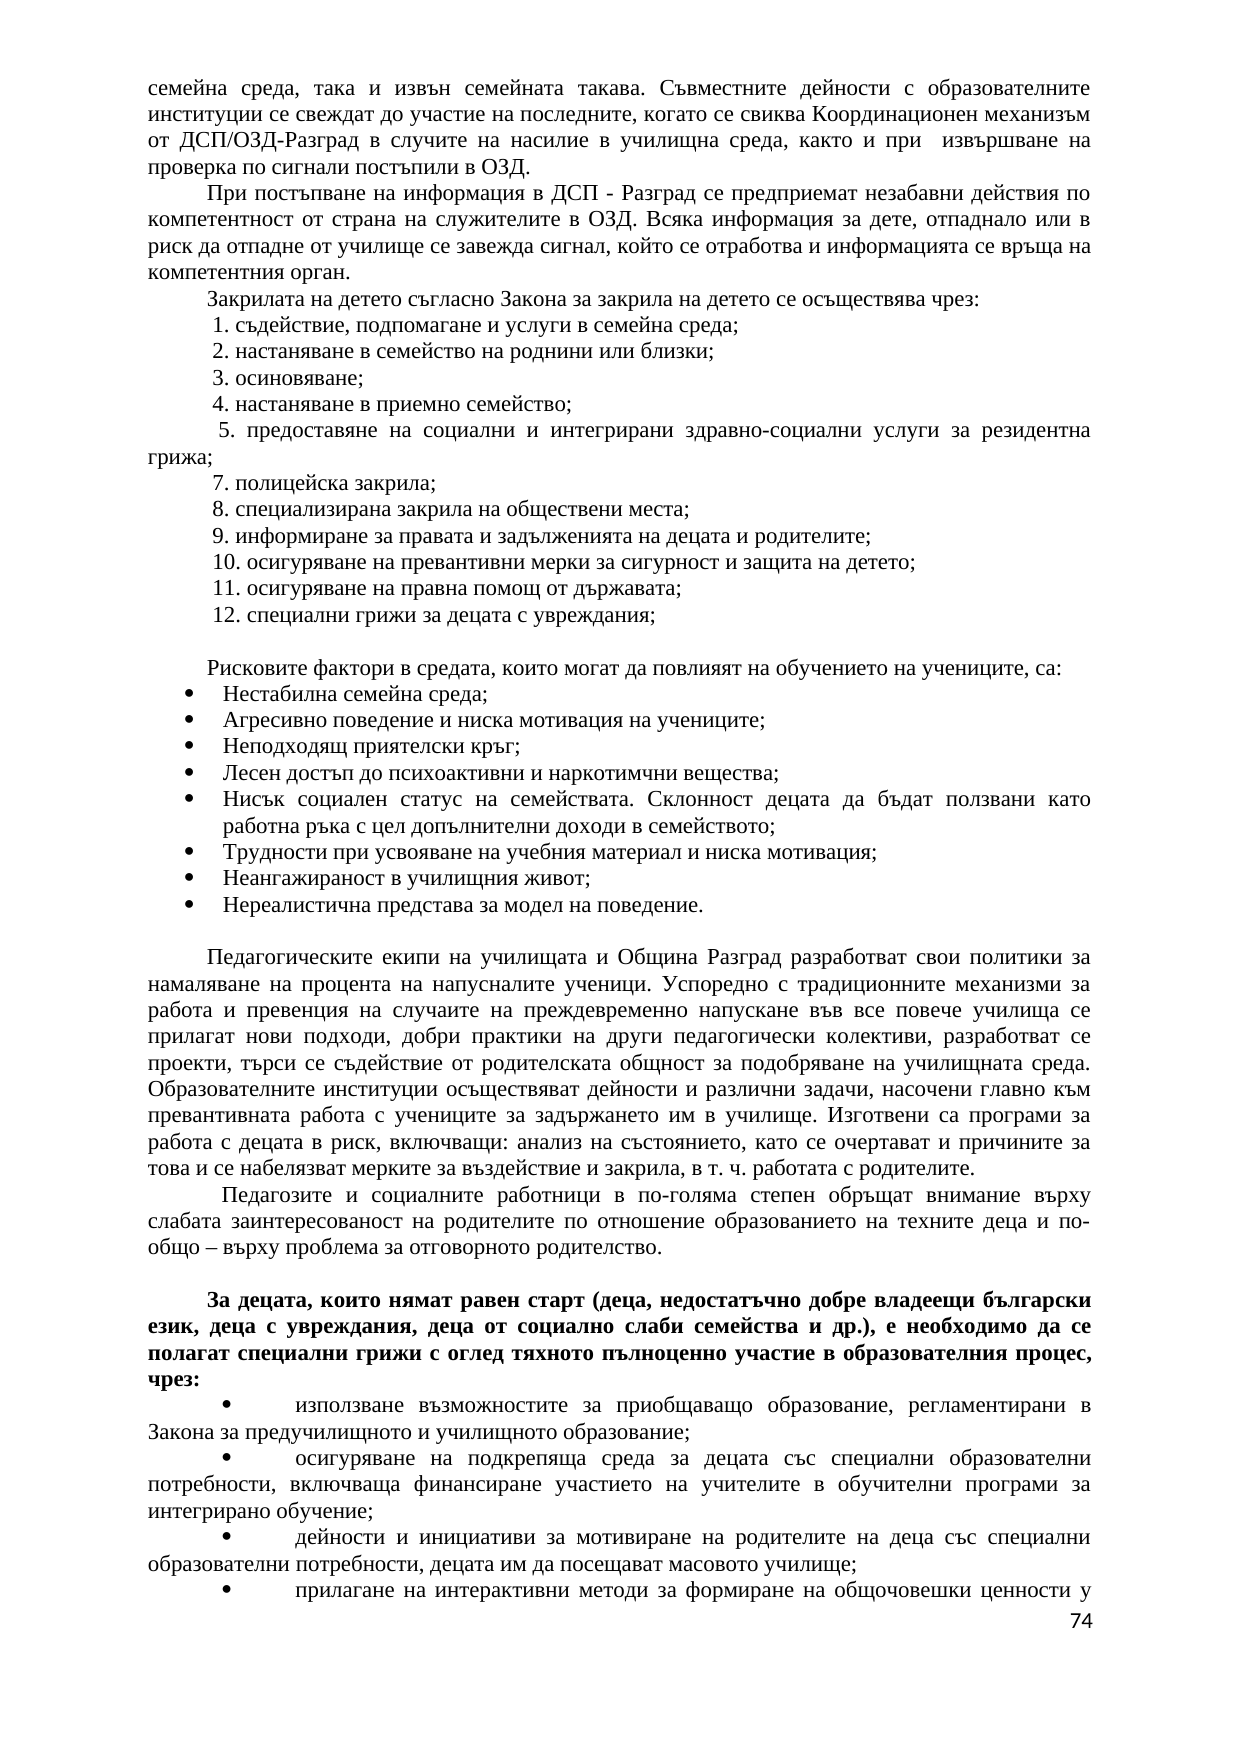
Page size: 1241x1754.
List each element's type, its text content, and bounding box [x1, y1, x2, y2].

text Закрилата на детето съгласно Закона за закрила на детето се осъществява чрез: [148, 284, 1093, 311]
list Агресивно поведение и ниска мотивация на учениците; [185, 706, 1093, 733]
text 9. информиране за правата и задълженията на децата и родителите; [148, 522, 1093, 548]
list прилагане на интерактивни методи за формиране на общочовешки ценности у [148, 1576, 1093, 1602]
list осигуряване на подкрепяща среда за децата със специални образователни потребности, включваща финансиране участието на учителите в обучителни програми за интегрирано обучение; [148, 1444, 1093, 1523]
list Неподходящ приятелски кръг; [185, 733, 1093, 759]
text 4. настаняване в приемно семейство; [148, 390, 1093, 416]
text 1. съдействие, подпомагане и услуги в семейна среда; [148, 311, 1093, 337]
list Неангажираност в училищния живот; [185, 864, 1093, 891]
list дейности и инициативи за мотивиране на родителите на деца със специални образователни потребности, децата им да посещават масовото училище; [148, 1523, 1093, 1576]
text При постъпване на информация в ДСП - Разград се предприемат незабавни действия по компетентност от страна на служителите в ОЗД. Всяка информация за дете, отпаднало или в риск да отпадне от училище се завежда сигнал, който се отработва и информацията се връща на компетентния орган. [148, 179, 1093, 284]
text Рисковите фактори в средата, които могат да повлияят на обучението на учениците, са: [148, 653, 1093, 680]
text За децата, които нямат равен старт (деца, недостатъчно добре владеещи български език, деца с увреждания, деца от социално слаби семейства и др.), е необходимо да се полагат специални грижи с оглед тяхното пълноценно участие в образователния процес, чрез: [148, 1286, 1093, 1391]
text 3. осиновяване; [148, 364, 1093, 390]
text семейна среда, така и извън семейната такава. Съвместните дейности с образователните институции се свеждат до участие на последните, когато се свиква Координационен механизъм от ДСП/ОЗД-Разград в случите на насилие в училищна среда, както и при извършване на проверка по сигнали постъпили в ОЗД. [148, 74, 1093, 179]
text 2. настаняване в семейство на роднини или близки; [148, 337, 1093, 364]
list използване възможностите за приобщаващо образование, регламентирани в Закона за предучилищното и училищното образование; [148, 1391, 1093, 1444]
text 11. осигуряване на правна помощ от държавата; [148, 574, 1093, 601]
text 8. специализирана закрила на обществени места; [148, 495, 1093, 522]
list Нисък социален статус на семействата. Склонност децата да бъдат ползвани като работна ръка с цел допълнителни доходи в семейството; [185, 785, 1093, 838]
list Нереалистична представа за модел на поведение. [185, 891, 1093, 917]
text Педагогическите екипи на училищата и Община Разград разработват свои политики за намаляване на процента на напусналите ученици. Успоредно с традиционните механизми за работа и превенция на случаите на преждевременно напускане във все повече училища се прилагат нови подходи, добри практики на други педагогически колективи, разработват се проекти, търси се съдействие от родителската общност за подобряване на училищната среда. Образователните институции осъществяват дейности и различни задачи, насочени главно към превантивната работа с учениците за задържането им в училище. Изготвени са програми за работа с децата в риск, включващи: анализ на състоянието, като се очертават и причините за това и се набелязват мерките за въздействие и закрила, в т. ч. работата с родителите. [148, 943, 1093, 1181]
text Педагозите и социалните работници в по-голяма степен обръщат внимание върху слабата заинтересованост на родителите по отношение образованието на техните деца и по-общо – върху проблема за отговорното родителство. [148, 1181, 1093, 1260]
text 5. предоставяне на социални и интегрирани здравно-социални услуги за резидентна грижа; [148, 416, 1093, 469]
text 7. полицейска закрила; [148, 469, 1093, 495]
list Лесен достъп до психоактивни и наркотимчни вещества; [185, 759, 1093, 785]
text 10. осигуряване на превантивни мерки за сигурност и защита на детето; [148, 548, 1093, 574]
list Трудности при усвояване на учебния материал и ниска мотивация; [185, 838, 1093, 864]
list Нестабилна семейна среда; [185, 680, 1093, 706]
text 12. специални грижи за децата с увреждания; [148, 601, 1093, 627]
